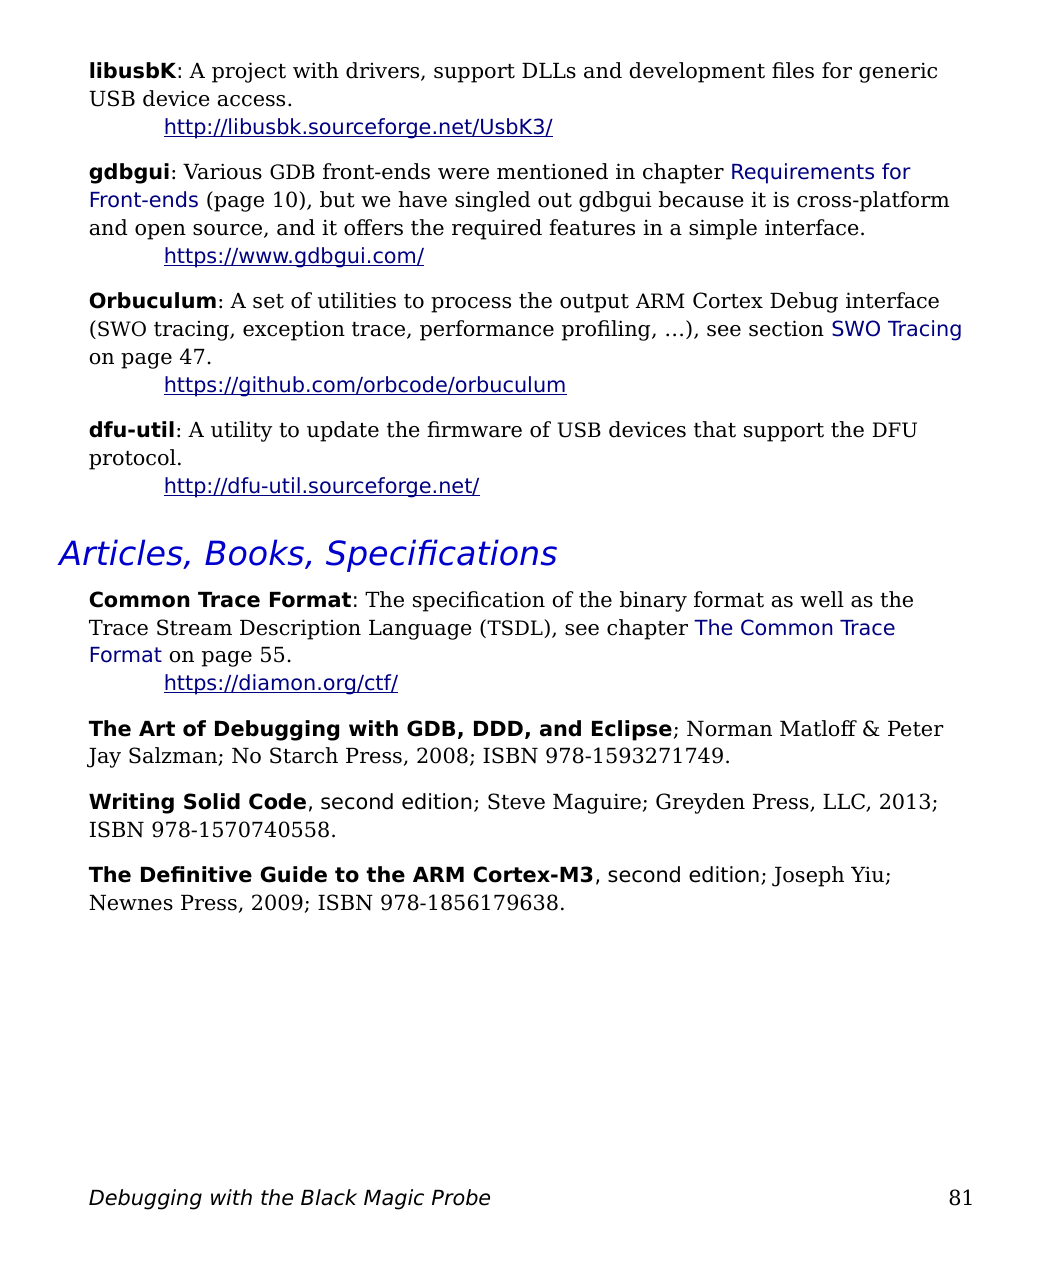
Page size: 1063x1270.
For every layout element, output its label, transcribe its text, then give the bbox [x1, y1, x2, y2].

text gdbgui: Various GDB front-ends were mentioned in chapter Requirements for Front-ends (page 9), but we have singled out gdbgui because it is cross-platform and open source, and it offers the required features in a simple interface. https://www.gdbgui.com/ [88, 160, 974, 268]
text Orbuculum: A set of utilities to process the output ARM Cortex Debug interface (SWO tracing, exception trace, performance profiling, …), see section SWO Tracing on page 47. https://github.com/orbcode/orbuculum [88, 289, 974, 397]
text The Definitive Guide to the ARM Cortex-M3, second edition; Joseph Yiu; Newnes Press, 2009; ISBN 978-1856179638. [88, 863, 974, 915]
text Common Trace Format: The specification of the binary format as well as the Trace Stream Description Language (TSDL), see chapter The Common Trace Format on page 55. https://diamon.org/ctf/ [88, 588, 974, 695]
text Writing Solid Code, second edition; Steve Maguire; Greyden Press, LLC, 2013; ISBN 978-1570740558. [88, 790, 974, 842]
text The Art of Debugging with GDB, DDD, and Eclipse; Norman Matloff & Peter Jay Salzman; No Starch Press, 2008; ISBN 978-1593271749. [88, 717, 974, 769]
subtitle Articles, Books, Specifications [59, 534, 974, 573]
text dfu-util: A utility to update the firmware of USB devices that support the DFU protocol. http://dfu-util.sourceforge.net/ [88, 418, 974, 498]
text libusbK: A project with drivers, support DLLs and development files for generic USB device access. http://libusbk.sourceforge.net/UsbK3/ [88, 59, 974, 139]
